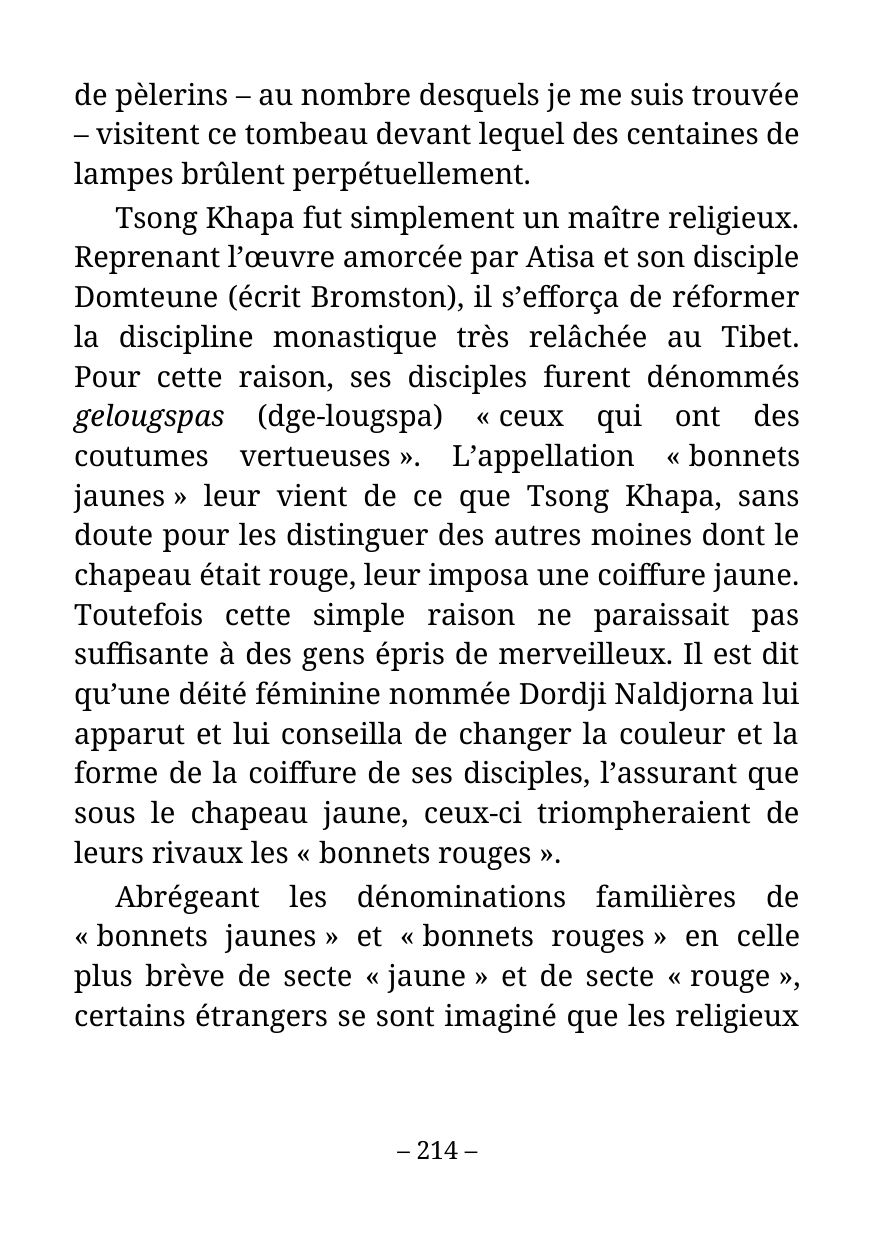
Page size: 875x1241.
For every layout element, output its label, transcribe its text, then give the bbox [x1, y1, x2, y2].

text Abrégeant les dénominations familières de « bonnets jaunes » et « bonnets rouges » en celle plus brève de secte « jaune » et de secte « rouge », certains étrangers se sont imaginé que les religieux [74, 876, 800, 1035]
text de pèlerins – au nombre desquels je me suis trouvée – visitent ce tombeau devant lequel des centaines de lampes brûlent perpétuellement. [74, 74, 800, 193]
text Tsong Khapa fut simplement un maître religieux. Reprenant l’œuvre amorcée par Atisa et son disciple Domteune (écrit Bromston), il s’efforça de réformer la discipline monastique très relâchée au Tibet. Pour cette raison, ses disciples furent dénommés gelougspas (dge-lougspa) « ceux qui ont des coutumes vertueuses ». L’appellation « bonnets jaunes » leur vient de ce que Tsong Khapa, sans doute pour les distinguer des autres moines dont le chapeau était rouge, leur imposa une coiffure jaune. Toutefois cette simple raison ne paraissait pas suffisante à des gens épris de merveilleux. Il est dit qu’une déité féminine nommée Dordji Naldjorna lui apparut et lui conseilla de changer la couleur et la forme de la coiffure de ses disciples, l’assurant que sous le chapeau jaune, ceux-ci triompheraient de leurs rivaux les « bonnets rouges ». [74, 197, 800, 872]
